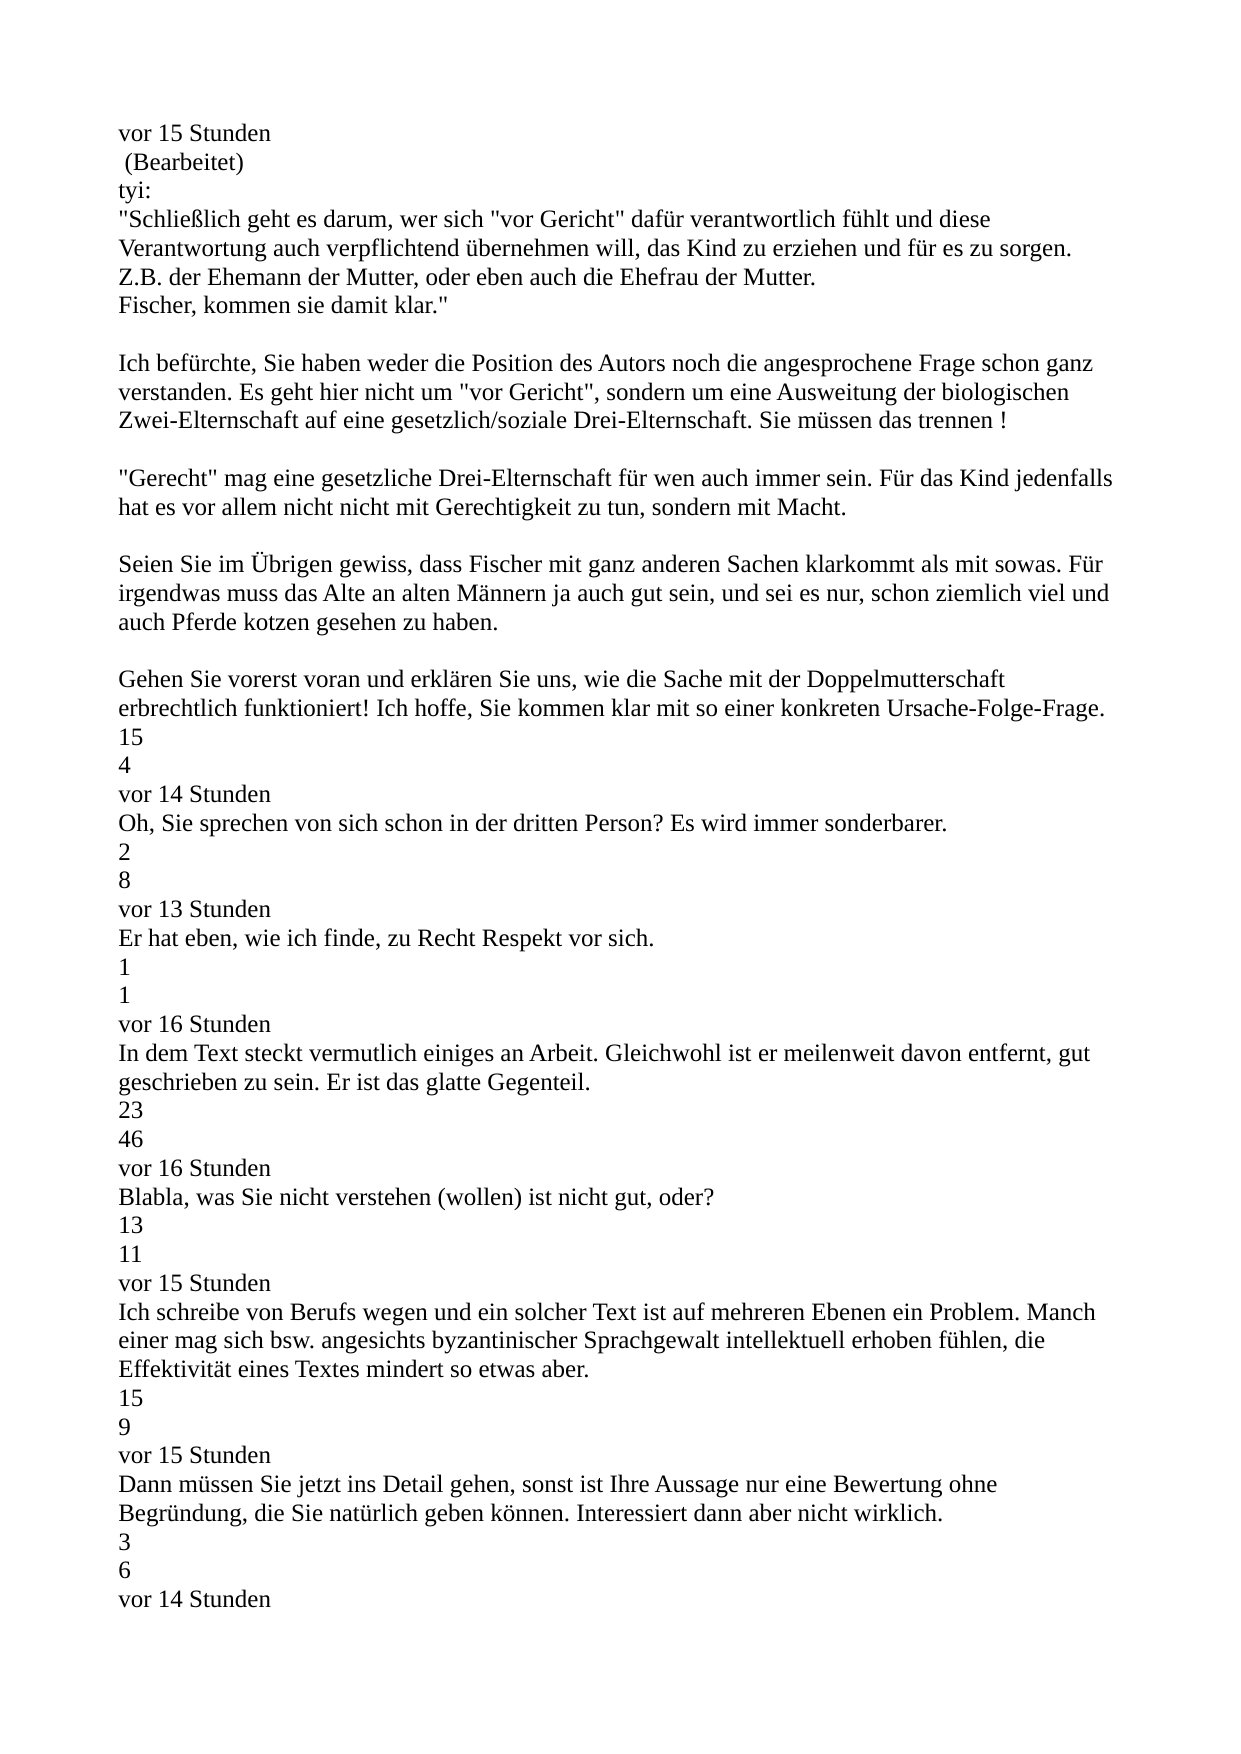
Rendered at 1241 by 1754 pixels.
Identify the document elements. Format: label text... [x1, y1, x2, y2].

text tyi: [118, 176, 1122, 204]
text 15 [118, 722, 1122, 751]
text vor 13 Stunden [118, 894, 1122, 923]
text Seien Sie im Übrigen gewiss, dass Fischer mit ganz anderen Sachen klarkommt als mit sowas. Für irgendwas muss das Alte an alten Männern ja auch gut sein, und sei es nur, schon ziemlich viel und auch Pferde kotzen gesehen zu haben. [118, 549, 1122, 636]
text vor 15 Stunden [118, 1268, 1122, 1297]
text (Bearbeitet) [118, 147, 1122, 176]
text "Gerecht" mag eine gesetzliche Drei-Elternschaft für wen auch immer sein. Für das Kind jedenfalls hat es vor allem nicht nicht mit Gerechtigkeit zu tun, sondern mit Macht. [118, 463, 1122, 521]
text Gehen Sie vorerst voran und erklären Sie uns, wie die Sache mit der Doppelmutterschaft erbrechtlich funktioniert! Ich hoffe, Sie kommen klar mit so einer konkreten Ursache-Folge-Frage. [118, 664, 1122, 722]
text vor 15 Stunden [118, 118, 1122, 147]
text vor 14 Stunden [118, 1584, 1122, 1613]
text vor 14 Stunden [118, 779, 1122, 808]
text "Schließlich geht es darum, wer sich "vor Gericht" dafür verantwortlich fühlt und diese Verantwortung auch verpflichtend übernehmen will, das Kind zu erziehen und für es zu sorgen. [118, 204, 1122, 262]
text 13 [118, 1211, 1122, 1239]
text Dann müssen Sie jetzt ins Detail gehen, sonst ist Ihre Aussage nur eine Bewertung ohne Begründung, die Sie natürlich geben können. Interessiert dann aber nicht wirklich. [118, 1469, 1122, 1527]
text 1 [118, 952, 1122, 981]
text Er hat eben, wie ich finde, zu Recht Respekt vor sich. [118, 923, 1122, 952]
text In dem Text steckt vermutlich einiges an Arbeit. Gleichwohl ist er meilenweit davon entfernt, gut geschrieben zu sein. Er ist das glatte Gegenteil. [118, 1038, 1122, 1096]
text Z.B. der Ehemann der Mutter, oder eben auch die Ehefrau der Mutter. [118, 262, 1122, 291]
text vor 16 Stunden [118, 1009, 1122, 1038]
text 2 [118, 837, 1122, 866]
text 1 [118, 981, 1122, 1009]
text 23 [118, 1096, 1122, 1124]
text 8 [118, 866, 1122, 894]
text Blabla, was Sie nicht verstehen (wollen) ist nicht gut, oder? [118, 1182, 1122, 1211]
text Ich befürchte, Sie haben weder die Position des Autors noch die angesprochene Frage schon ganz verstanden. Es geht hier nicht um "vor Gericht", sondern um eine Ausweitung der biologischen Zwei-Elternschaft auf eine gesetzlich/soziale Drei-Elternschaft. Sie müssen das trennen ! [118, 348, 1122, 434]
text 9 [118, 1412, 1122, 1441]
text 15 [118, 1383, 1122, 1412]
text Oh, Sie sprechen von sich schon in der dritten Person? Es wird immer sonderbarer. [118, 808, 1122, 837]
text Ich schreibe von Berufs wegen und ein solcher Text ist auf mehreren Ebenen ein Problem. Manch einer mag sich bsw. angesichts byzantinischer Sprachgewalt intellektuell erhoben fühlen, die Effektivität eines Textes mindert so etwas aber. [118, 1297, 1122, 1383]
text vor 15 Stunden [118, 1441, 1122, 1469]
text 11 [118, 1239, 1122, 1268]
text 3 [118, 1527, 1122, 1556]
text 46 [118, 1124, 1122, 1153]
text 6 [118, 1556, 1122, 1584]
text Fischer, kommen sie damit klar." [118, 291, 1122, 319]
text vor 16 Stunden [118, 1153, 1122, 1182]
text 4 [118, 751, 1122, 779]
